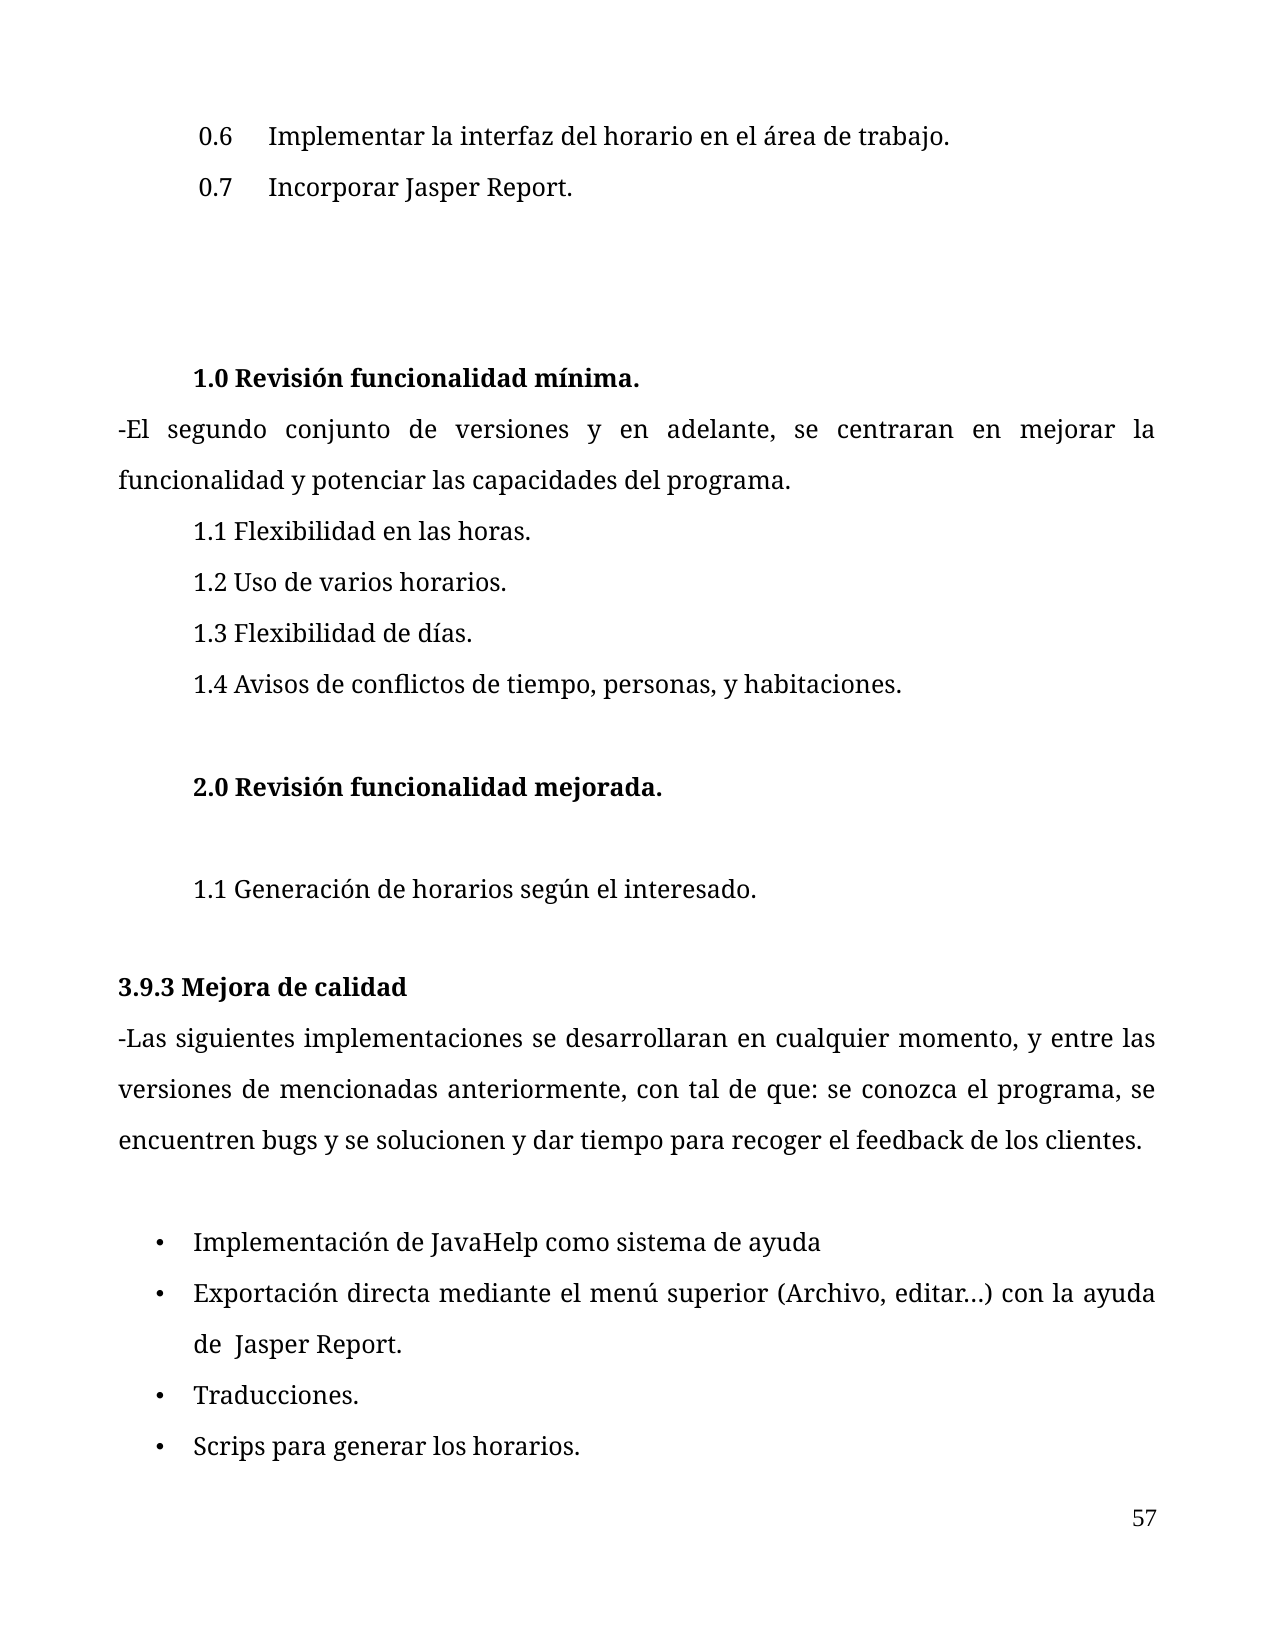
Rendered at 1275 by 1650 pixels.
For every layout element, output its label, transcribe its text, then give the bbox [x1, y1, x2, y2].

list Incorporar Jasper Report. [192, 169, 1157, 203]
text 1.3 Flexibilidad de días. [118, 616, 1157, 650]
text 1.4 Avisos de conflictos de tiempo, personas, y habitaciones. [118, 667, 1157, 701]
list Implementar la interfaz del horario en el área de trabajo. [192, 118, 1157, 152]
list Traducciones. [156, 1377, 1157, 1412]
list Scrips para generar los horarios. [156, 1428, 1157, 1463]
list Exportación directa mediante el menú superior (Archivo, editar…) con la ayuda de Jasper Report. [156, 1275, 1157, 1361]
text 1.0 Revisión funcionalidad mínima. [118, 361, 1157, 395]
text -El segundo conjunto de versiones y en adelante, se centraran en mejorar la funcionalidad y potenciar las capacidades del programa. [118, 412, 1157, 497]
text 1.2 Uso de varios horarios. [118, 565, 1157, 599]
text 2.0 Revisión funcionalidad mejorada. [118, 769, 1157, 803]
text 1.1 Generación de horarios según el interesado. [118, 871, 1157, 905]
text -Las siguientes implementaciones se desarrollaran en cualquier momento, y entre las versiones de mencionadas anteriormente, con tal de que: se conozca el programa, se encuentren bugs y se solucionen y dar tiempo para recoger el feedback de los clientes. [118, 1020, 1157, 1156]
text 3.9.3 Mejora de calidad [118, 969, 1157, 1003]
text 1.1 Flexibilidad en las horas. [118, 514, 1157, 548]
list Implementación de JavaHelp como sistema de ayuda [156, 1224, 1157, 1258]
